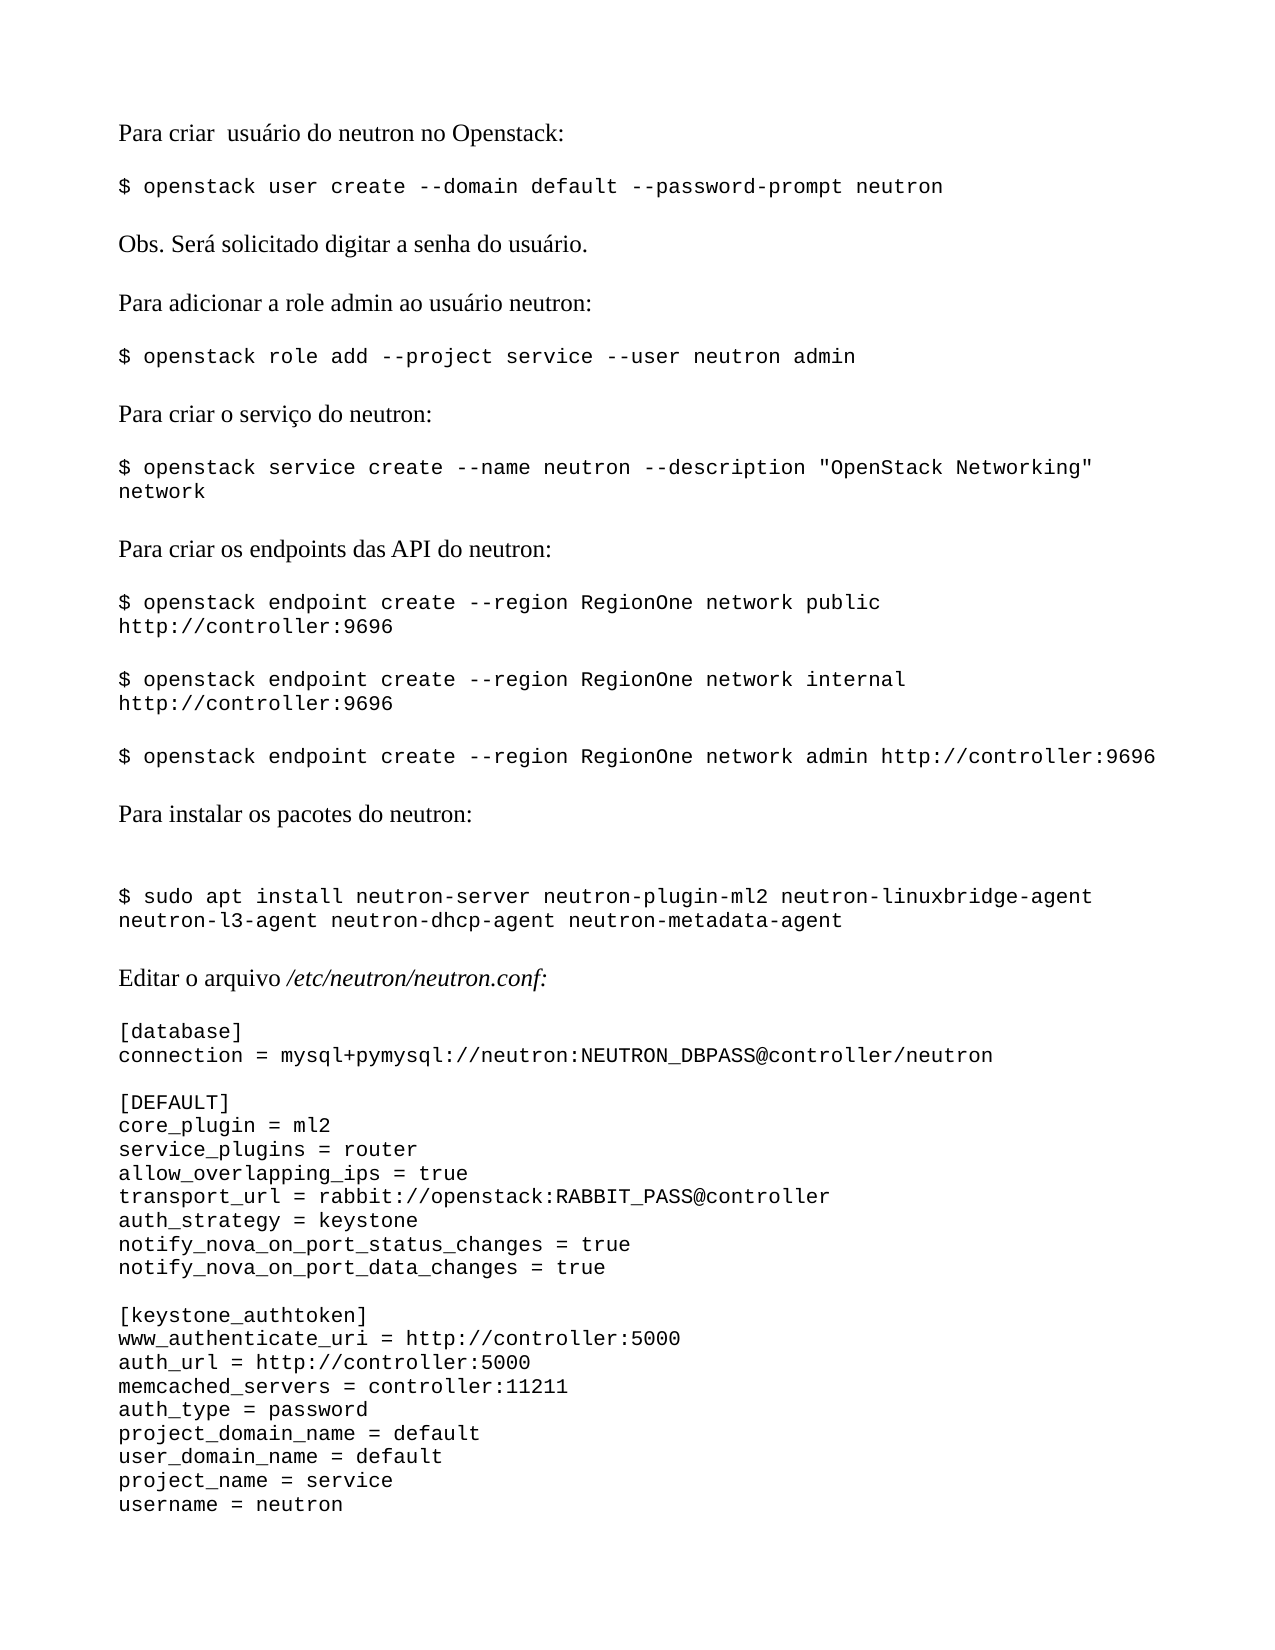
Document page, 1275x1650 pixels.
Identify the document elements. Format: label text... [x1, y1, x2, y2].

text auth_strategy = keystone [118, 1210, 1157, 1234]
text www_authenticate_uri = http://controller:5000 [118, 1328, 1157, 1352]
text notify_nova_on_port_status_changes = true [118, 1234, 1157, 1257]
text $ openstack service create --name neutron --description "OpenStack Networking" network [118, 457, 1157, 504]
text Para criar os endpoints das API do neutron: [118, 534, 1157, 563]
text auth_url = http://controller:5000 [118, 1352, 1157, 1376]
text memcached_servers = controller:11211 [118, 1376, 1157, 1399]
text $ sudo apt install neutron-server neutron-plugin-ml2 neutron-linuxbridge-agent neutron-l3-agent neutron-dhcp-agent neutron-metadata-agent [118, 886, 1157, 933]
text allow_overlapping_ips = true [118, 1163, 1157, 1186]
text [database] [118, 1021, 1157, 1044]
text username = neutron [118, 1494, 1157, 1517]
text $ openstack endpoint create --region RegionOne network public http://controller:9696 [118, 592, 1157, 639]
text $ openstack endpoint create --region RegionOne network internal http://controller:9696 [118, 669, 1157, 716]
text connection = mysql+pymysql://neutron:NEUTRON_DBPASS@controller/neutron [118, 1044, 1157, 1068]
text user_domain_name = default [118, 1447, 1157, 1470]
text Para adicionar a role admin ao usuário neutron: [118, 288, 1157, 316]
text Para criar o serviço do neutron: [118, 399, 1157, 428]
text transport_url = rabbit://openstack:RABBIT_PASS@controller [118, 1186, 1157, 1210]
text Para instalar os pacotes do neutron: [118, 799, 1157, 856]
text auth_type = password [118, 1399, 1157, 1423]
text service_plugins = router [118, 1139, 1157, 1163]
text $ openstack endpoint create --region RegionOne network admin http://controller:9696 [118, 746, 1157, 769]
text [DEFAULT] [118, 1092, 1157, 1116]
text $ openstack user create --domain default --password-prompt neutron [118, 176, 1157, 200]
text Obs. Será solicitado digitar a senha do usuário. [118, 229, 1157, 258]
text Editar o arquivo /etc/neutron/neutron.conf: [118, 963, 1157, 991]
text project_domain_name = default [118, 1423, 1157, 1447]
text project_name = service [118, 1470, 1157, 1494]
text [keystone_authtoken] [118, 1305, 1157, 1328]
text Para criar usuário do neutron no Openstack: [118, 118, 1157, 147]
text notify_nova_on_port_data_changes = true [118, 1257, 1157, 1281]
text core_plugin = ml2 [118, 1116, 1157, 1139]
text $ openstack role add --project service --user neutron admin [118, 346, 1157, 369]
